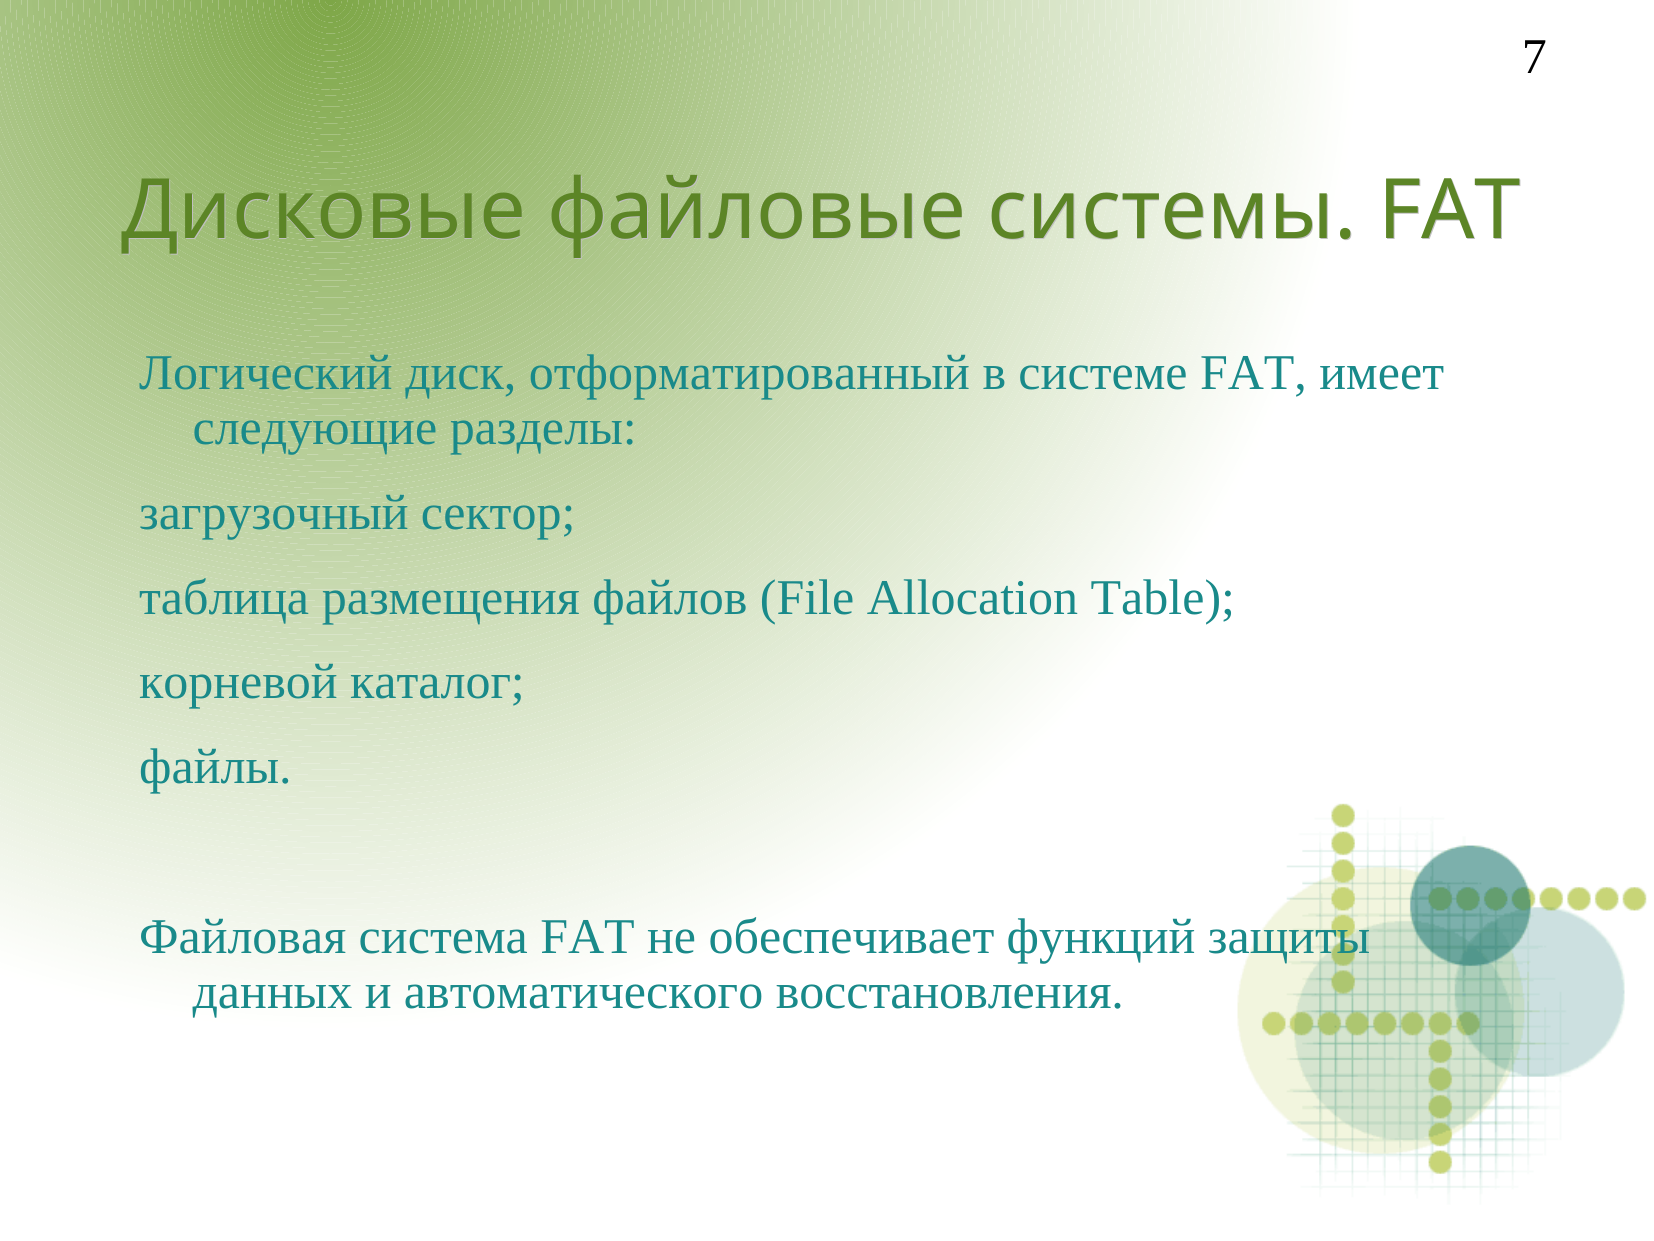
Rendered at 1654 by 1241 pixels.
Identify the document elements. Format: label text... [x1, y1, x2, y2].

text_box [1532, 29, 1654, 89]
picture [1224, 792, 1654, 1211]
list Логический диск, отформатированный в системе FAT, имеет следующие разделы: загрузочный сектор; таблица размещения файлов (File Allocation Table); корневой каталог; файлы. Файловая система FAT не обеспечивает функций защиты данных и автоматического восстановления. [121, 344, 1534, 1127]
title Дисковые файловые системы. FAT [121, 102, 1534, 311]
